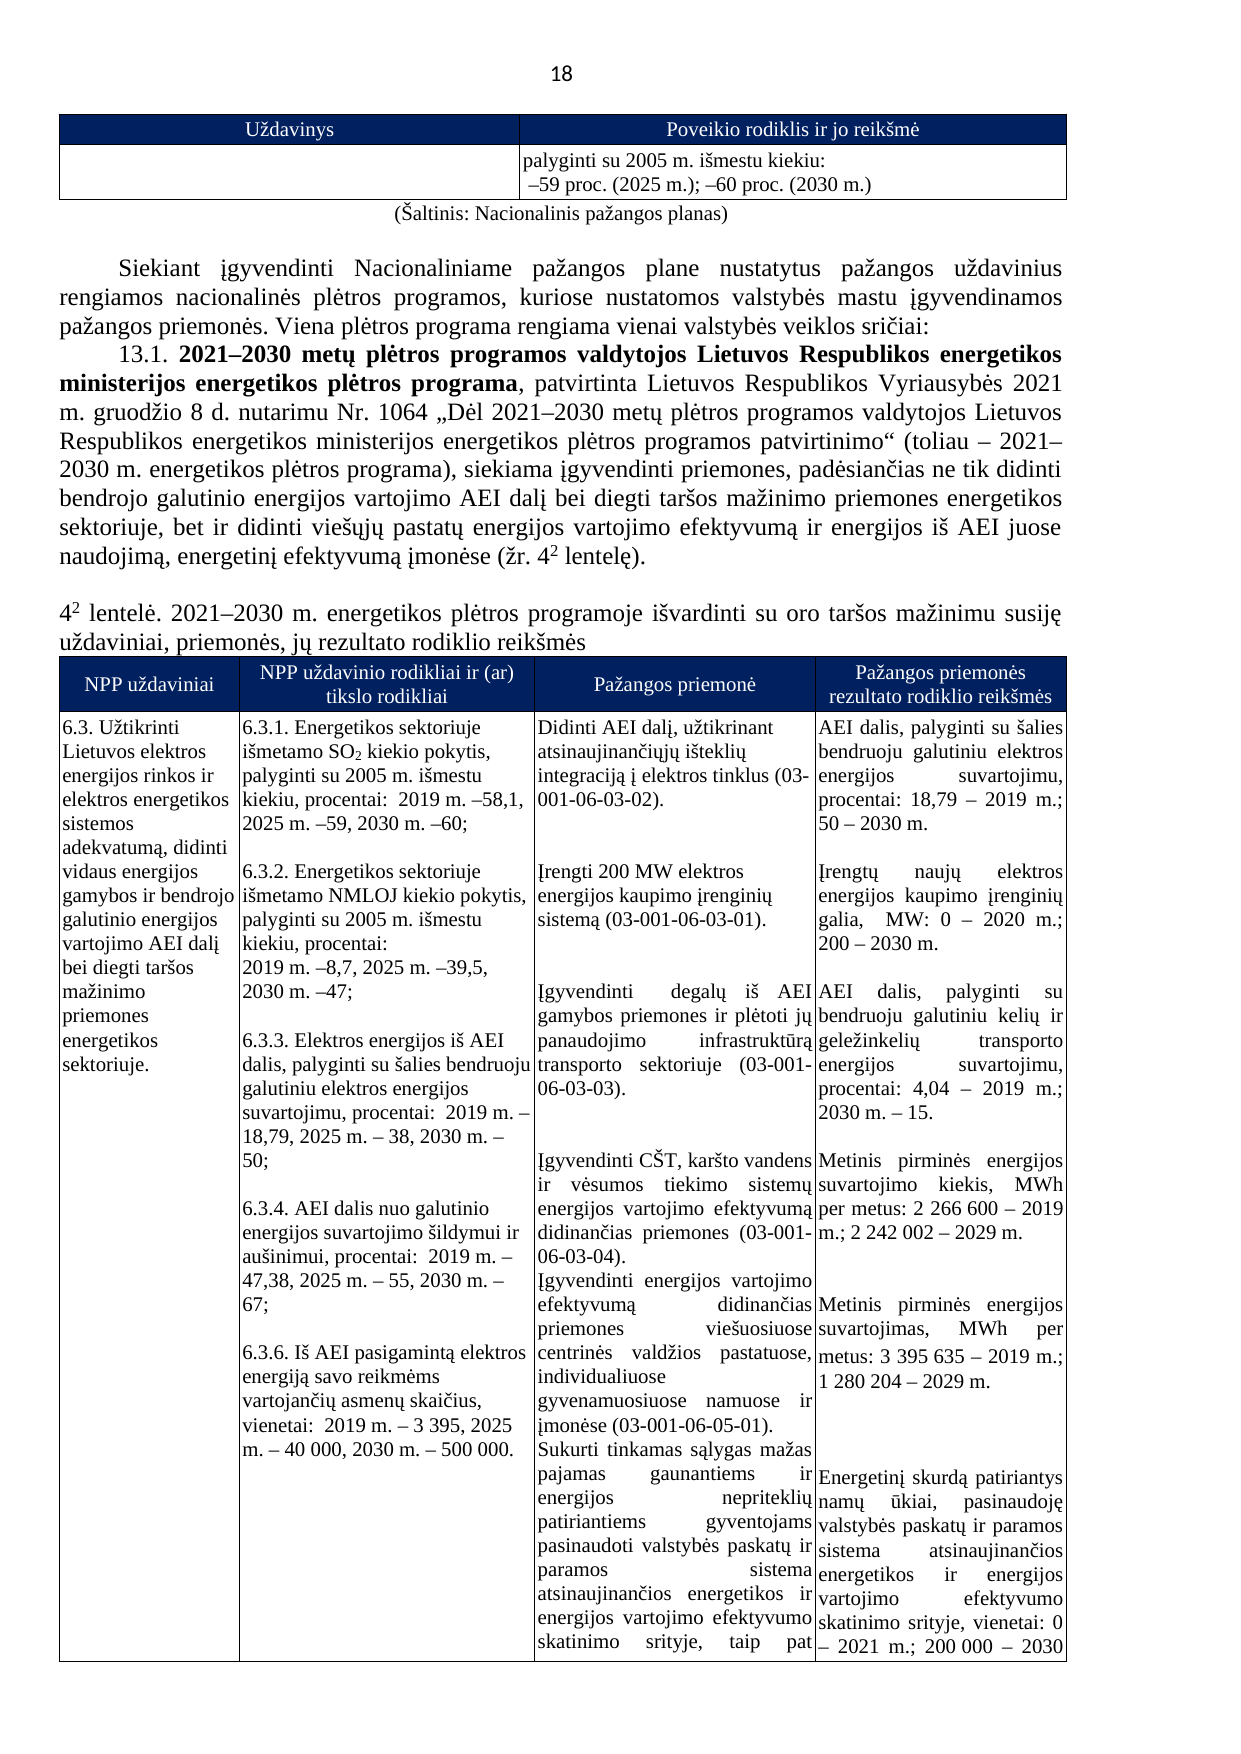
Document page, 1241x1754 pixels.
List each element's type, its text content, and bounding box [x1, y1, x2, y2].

table_header Poveikio rodiklis ir jo reikšmė [520, 115, 1066, 144]
table_header Uždavinys [60, 115, 519, 144]
table_header Pažangos priemonės rezultato rodiklio reikšmės [816, 657, 1066, 711]
table_cell [60, 145, 519, 199]
table_cell Didinti AEI dalį, užtikrinant atsinaujinančiųjų išteklių integraciją į elektros tinklus (03-001-06-03-02). Įrengti 200 MW elektros energijos kaupimo įrenginių sistemą (03-001-06-03-01). Įgyvendinti degalų iš AEI gamybos priemones ir plėtoti jų panaudojimo infrastruktūrą transporto sektoriuje (03-001-06-03-03). Įgyvendinti CŠT, karšto vandens ir vėsumos tiekimo sistemų energijos vartojimo efektyvumą didinančias priemones (03-001-06-03-04). Įgyvendinti energijos vartojimo efektyvumą didinančias priemones viešuosiuose centrinės valdžios pastatuose, individualiuose gyvenamuosiuose namuose ir įmonėse (03-001-06-05-01). Sukurti tinkamas sąlygas mažas pajamas gaunantiems ir energijos nepriteklių patiriantiems gyventojams pasinaudoti valstybės paskatų ir paramos sistema atsinaujinančios energetikos ir energijos vartojimo efektyvumo skatinimo srityje, taip pat [535, 712, 815, 1661]
table_header Pažangos priemonė [535, 657, 815, 711]
table_header NPP uždaviniai [60, 657, 239, 711]
table_cell 6.3. Užtikrinti Lietuvos elektros energijos rinkos ir elektros energetikos sistemos adekvatumą, didinti vidaus energijos gamybos ir bendrojo galutinio energijos vartojimo AEI dalį bei diegti taršos mažinimo priemones energetikos sektoriuje. [60, 712, 239, 1661]
text (Šaltinis: Nacionalinis pažangos planas) [59, 200, 1063, 224]
table_cell 6.3.1. Energetikos sektoriuje išmetamo SO2 kiekio pokytis, palyginti su 2005 m. išmestu kiekiu, procentai: 2019 m. –58,1, 2025 m. –59, 2030 m. –60; 6.3.2. Energetikos sektoriuje išmetamo NMLOJ kiekio pokytis, palyginti su 2005 m. išmestu kiekiu, procentai: 2019 m. –8,7, 2025 m. –39,5, 2030 m. –47; 6.3.3. Elektros energijos iš AEI dalis, palyginti su šalies bendruoju galutiniu elektros energijos suvartojimu, procentai: 2019 m. – 18,79, 2025 m. – 38, 2030 m. – 50; 6.3.4. AEI dalis nuo galutinio energijos suvartojimo šildymui ir aušinimui, procentai: 2019 m. – 47,38, 2025 m. – 55, 2030 m. – 67; 6.3.6. Iš AEI pasigamintą elektros energiją savo reikmėms vartojančių asmenų skaičius, vienetai: 2019 m. – 3 395, 2025 m. – 40 000, 2030 m. – 500 000. [240, 712, 534, 1661]
table_cell AEI dalis, palyginti su šalies bendruoju galutiniu elektros energijos suvartojimu, procentai: 18,79 – 2019 m.; 50 – 2030 m. Įrengtų naujų elektros energijos kaupimo įrenginių galia, MW: 0 – 2020 m.; 200 – 2030 m. AEI dalis, palyginti su bendruoju galutiniu kelių ir geležinkelių transporto energijos suvartojimu, procentai: 4,04 – 2019 m.; 2030 m. – 15. Metinis pirminės energijos suvartojimo kiekis, MWh per metus: 2 266 600 – 2019 m.; 2 242 002 – 2029 m. Metinis pirminės energijos suvartojimas, MWh per metus: 3 395 635 – 2019 m.; 1 280 204 – 2029 m. Energetinį skurdą patiriantys namų ūkiai, pasinaudoję valstybės paskatų ir paramos sistema atsinaujinančios energetikos ir energijos vartojimo efektyvumo skatinimo srityje, vienetai: 0 – 2021 m.; 200 000 – 2030 [816, 712, 1066, 1661]
text 13.1. 2021–2030 metų plėtros programos valdytojos Lietuvos Respublikos energetikos ministerijos energetikos plėtros programa, patvirtinta Lietuvos Respublikos Vyriausybės 2021 m. gruodžio 8 d. nutarimu Nr. 1064 „Dėl 2021–2030 metų plėtros programos valdytojos Lietuvos Respublikos energetikos ministerijos energetikos plėtros programos patvirtinimo“ (toliau – 2021–2030 m. energetikos plėtros programa), siekiama įgyvendinti priemones, padėsiančias ne tik didinti bendrojo galutinio energijos vartojimo AEI dalį bei diegti taršos mažinimo priemones energetikos sektoriuje, bet ir didinti viešųjų pastatų energijos vartojimo efektyvumą ir energijos iš AEI juose naudojimą, energetinį efektyvumą įmonėse (žr. 42 lentelę). [59, 339, 1063, 569]
table_cell palyginti su 2005 m. išmestu kiekiu: –59 proc. (2025 m.); –60 proc. (2030 m.) [520, 145, 1066, 199]
text 42 lentelė. 2021–2030 m. energetikos plėtros programoje išvardinti su oro taršos mažinimu susiję uždaviniai, priemonės, jų rezultato rodiklio reikšmės [59, 598, 1063, 656]
table_header NPP uždavinio rodikliai ir (ar) tikslo rodikliai [240, 657, 534, 711]
text Siekiant įgyvendinti Nacionaliniame pažangos plane nustatytus pažangos uždavinius rengiamos nacionalinės plėtros programos, kuriose nustatomos valstybės mastu įgyvendinamos pažangos priemonės. Viena plėtros programa rengiama vienai valstybės veiklos sričiai: [59, 253, 1063, 339]
